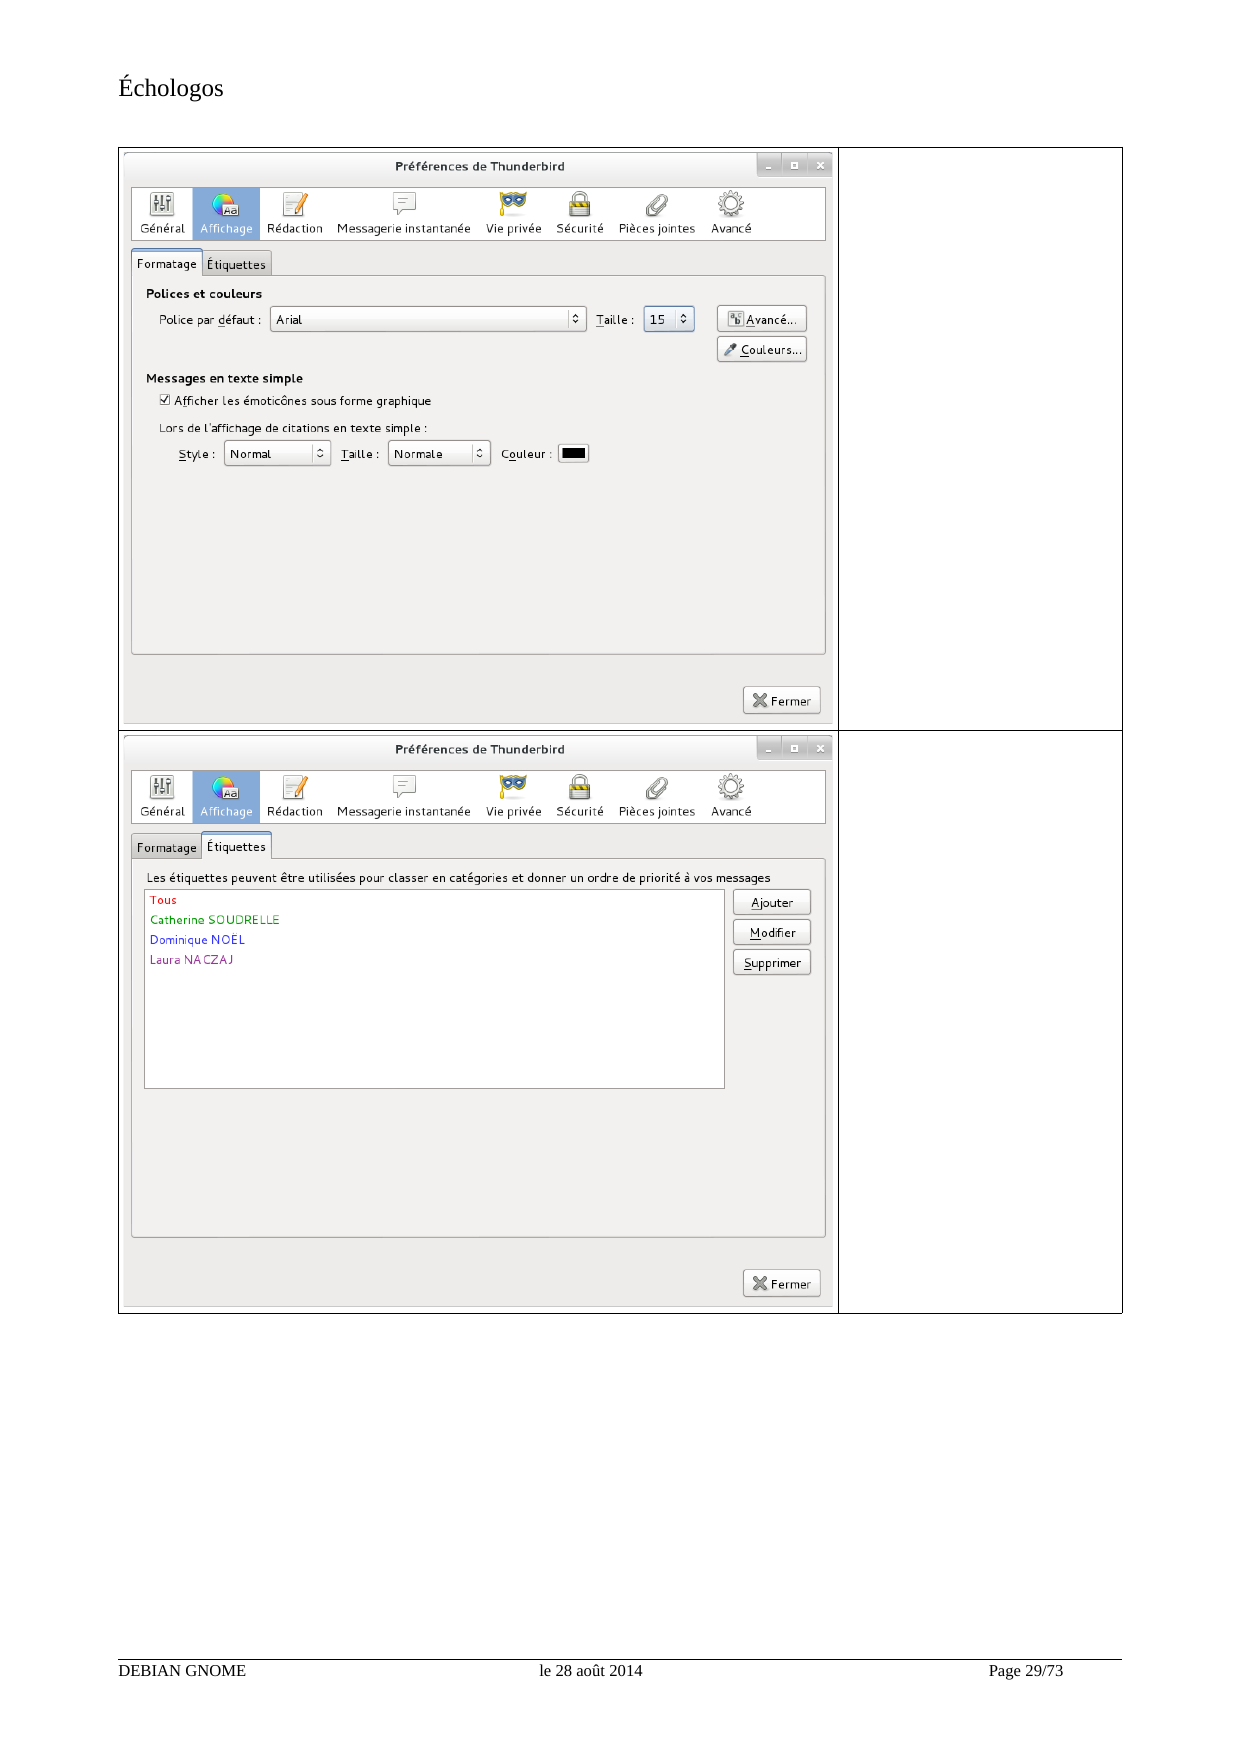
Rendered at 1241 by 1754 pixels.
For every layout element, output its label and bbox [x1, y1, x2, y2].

table_cell [839, 731, 1122, 1313]
table_cell [119, 148, 838, 730]
picture [123, 735, 833, 1307]
table_cell [839, 148, 1122, 730]
picture [123, 152, 833, 724]
table_cell [119, 731, 838, 1313]
